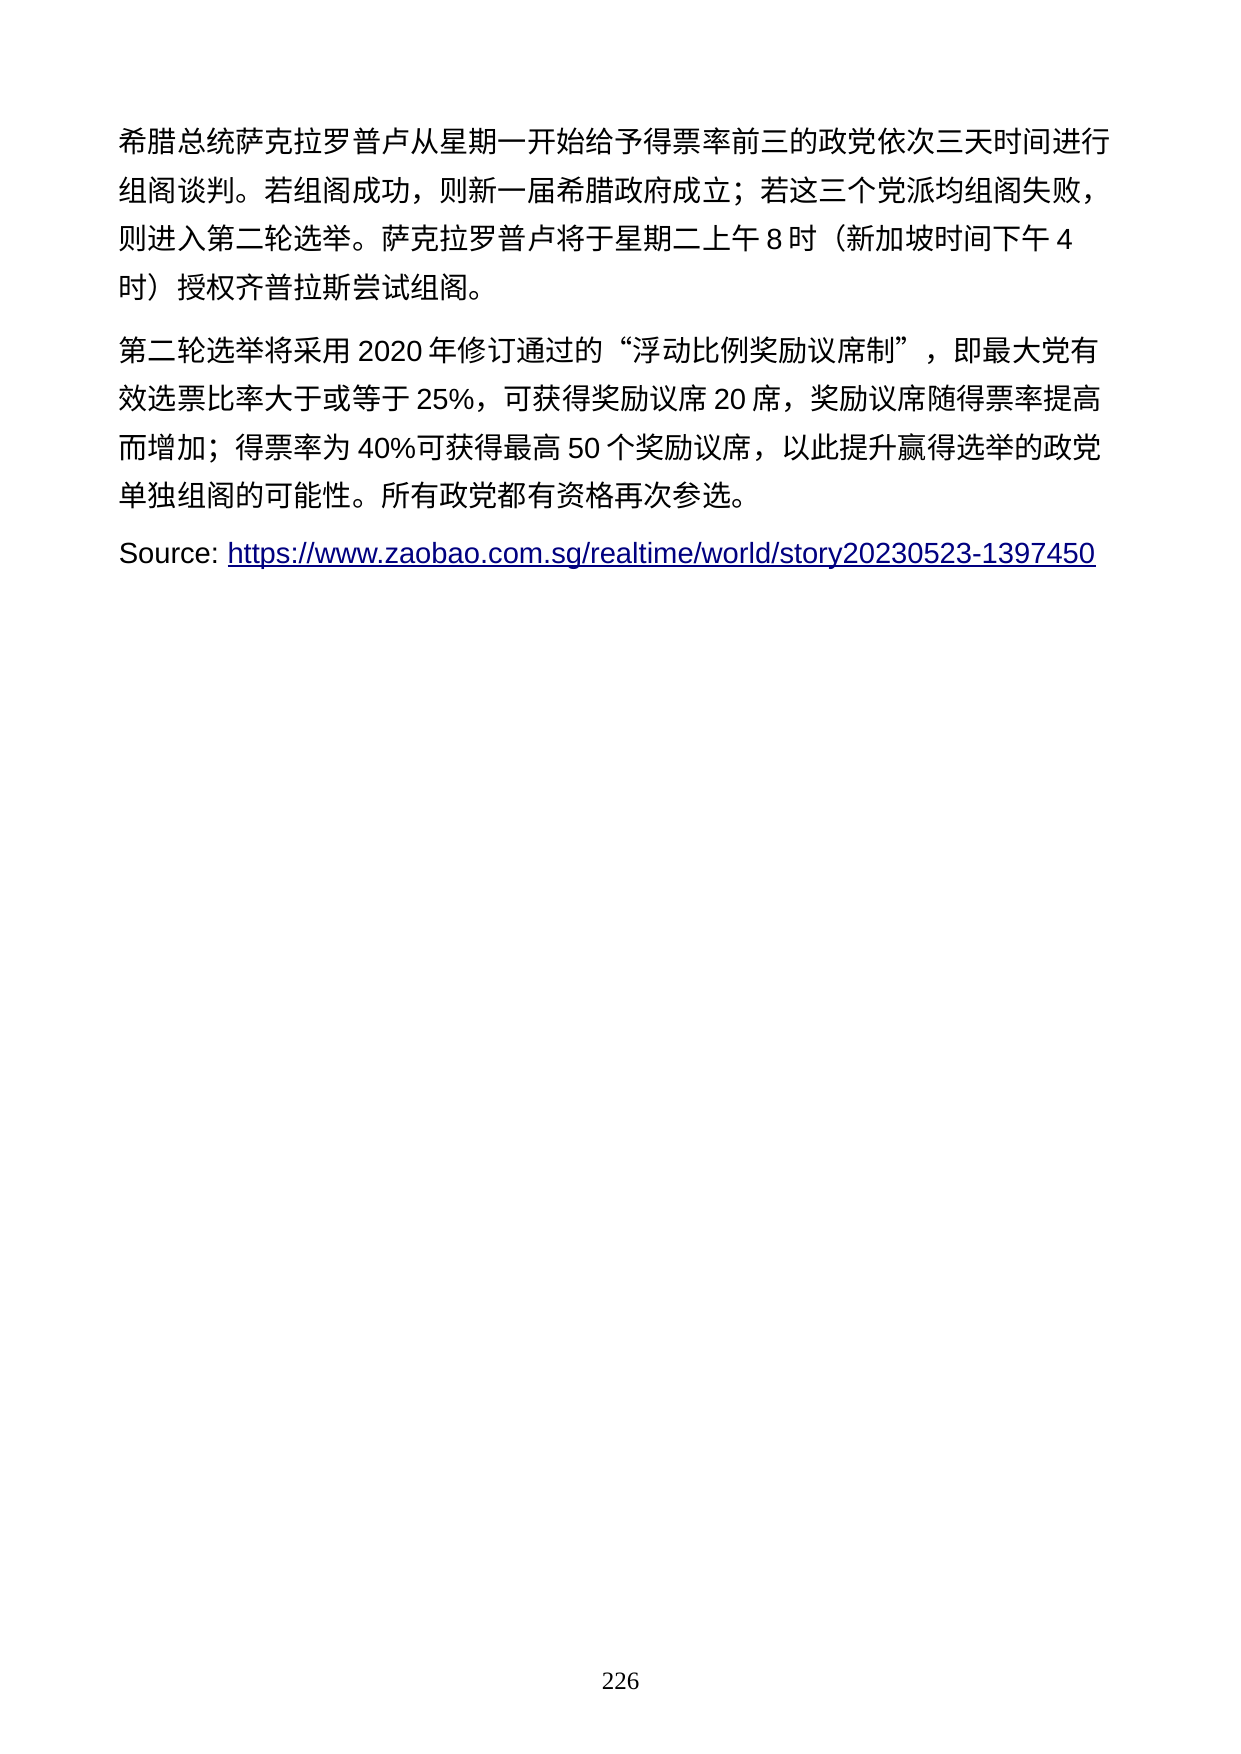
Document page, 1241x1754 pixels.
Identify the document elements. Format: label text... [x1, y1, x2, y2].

text Source: https://www.zaobao.com.sg/realtime/world/story20230523-1397450 [118, 536, 1122, 569]
text 第二轮选举将采用2020年修订通过的“浮动比例奖励议席制”，即最大党有效选票比率大于或等于25%，可获得奖励议席20席，奖励议席随得票率提高而增加；得票率为40%可获得最高50个奖励议席，以此提升赢得选举的政党单独组阁的可能性。所有政党都有资格再次参选。 [118, 327, 1122, 515]
text 希腊总统萨克拉罗普卢从星期一开始给予得票率前三的政党依次三天时间进行组阁谈判。若组阁成功，则新一届希腊政府成立；若这三个党派均组阁失败，则进入第二轮选举。萨克拉罗普卢将于星期二上午8时（新加坡时间下午4时）授权齐普拉斯尝试组阁。 [118, 118, 1122, 306]
